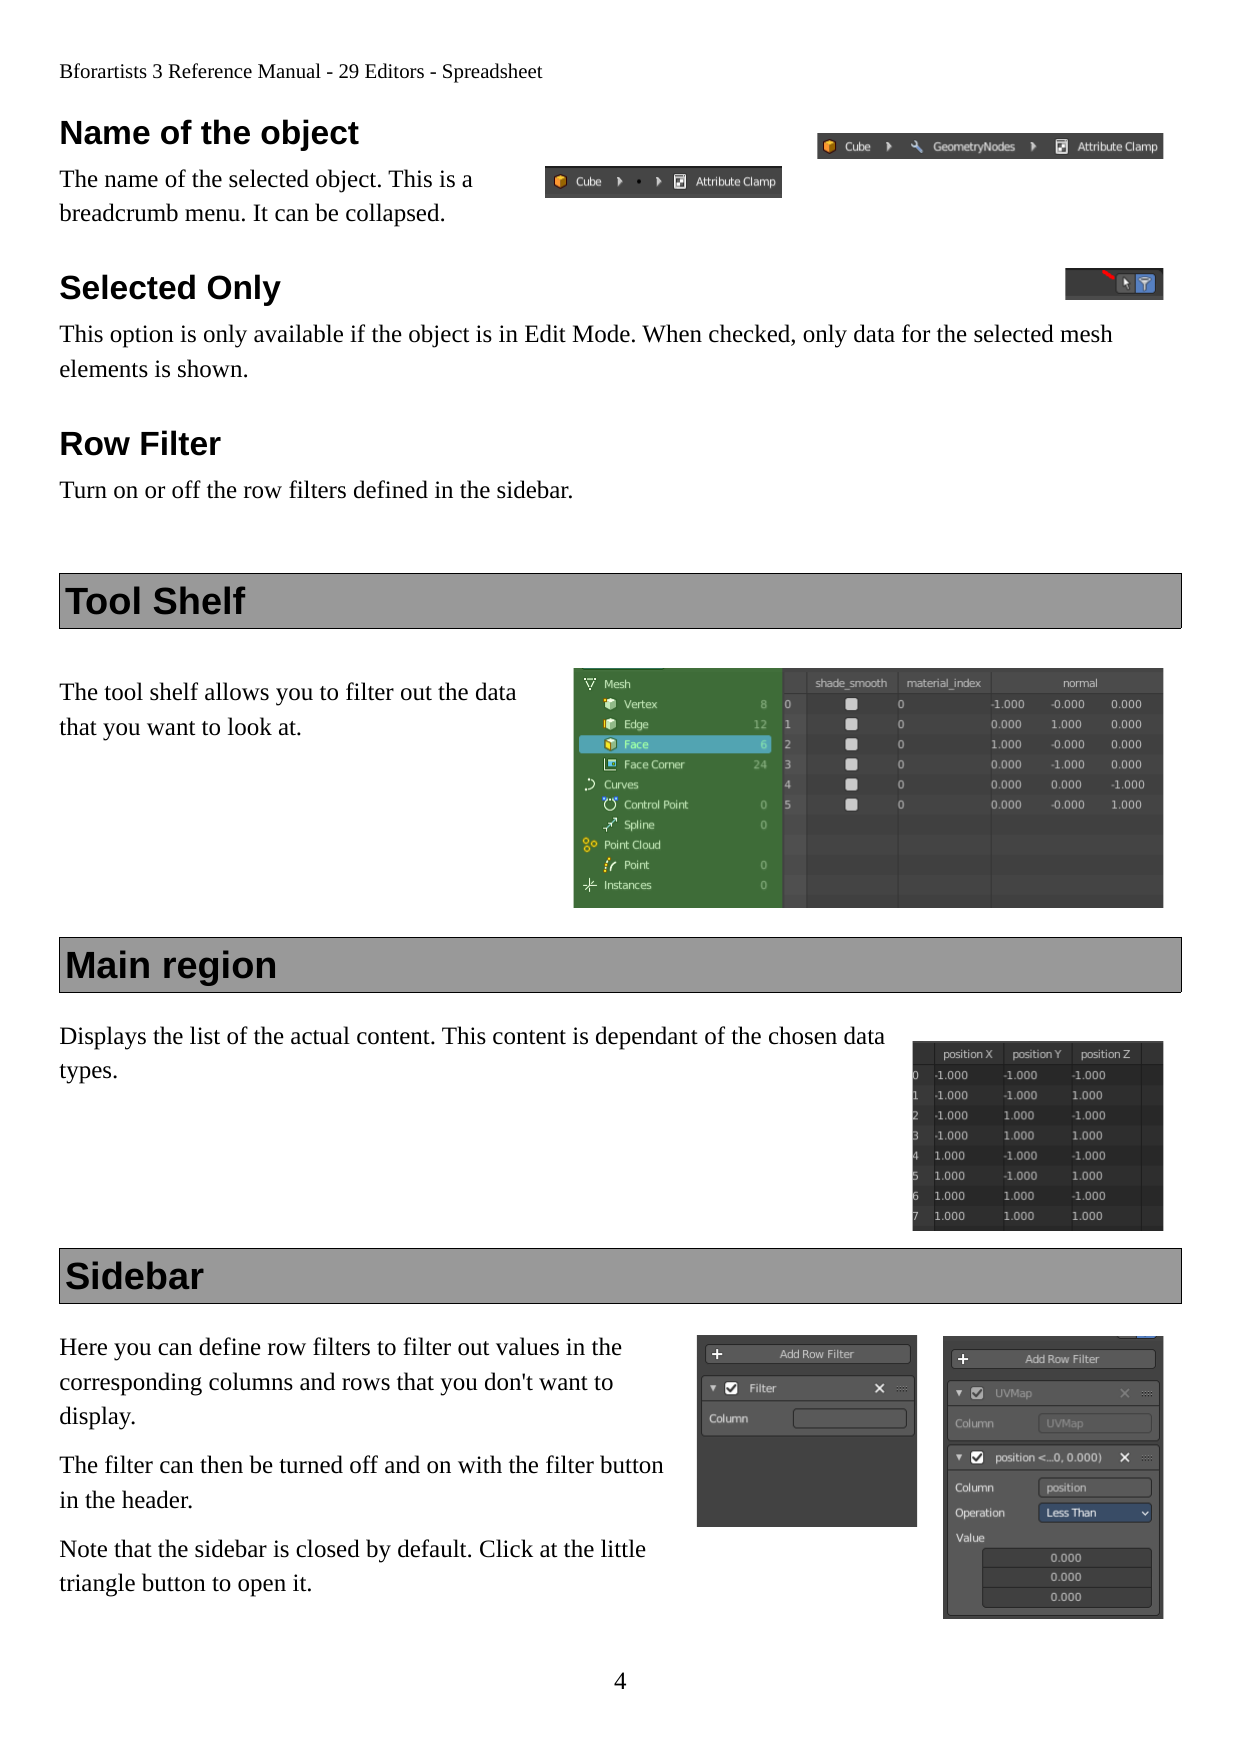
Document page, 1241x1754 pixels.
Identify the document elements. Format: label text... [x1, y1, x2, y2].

subtitle Selected Only [59, 268, 1181, 307]
picture [696, 1335, 918, 1527]
text Here you can define row filters to filter out values in the corresponding columns and rows that you don't want to display. [59, 1332, 1181, 1430]
subtitle Name of the object [59, 113, 1181, 151]
picture [573, 668, 1164, 908]
table_header Tool Shelf [60, 574, 1181, 628]
picture [1065, 268, 1164, 300]
text The tool shelf allows you to filter out the data that you want to look at. [59, 677, 573, 741]
picture [912, 1041, 1164, 1231]
text This option is only available if the object is in Edit Mode. When checked, only data for the selected mesh elements is shown. [59, 319, 1181, 382]
table_header Main region [60, 938, 1181, 992]
picture [817, 133, 1164, 159]
picture [943, 1336, 1164, 1619]
text [918, 1450, 943, 1513]
text Displays the list of the actual content. This content is dependant of the chosen data types. [59, 1021, 1181, 1084]
text Note that the sidebar is closed by default. Click at the little triangle button to open it. [59, 1534, 943, 1597]
text Turn on or off the row filters defined in the sidebar. [59, 475, 1181, 503]
table_header Sidebar [60, 1249, 1181, 1303]
picture [545, 166, 782, 198]
text The filter can then be turned off and on with the filter button in the header. [59, 1450, 696, 1513]
subtitle Row Filter [59, 424, 1181, 462]
text The name of the selected object. This is a breadcrumb menu. It can be collapsed. [59, 164, 1181, 227]
